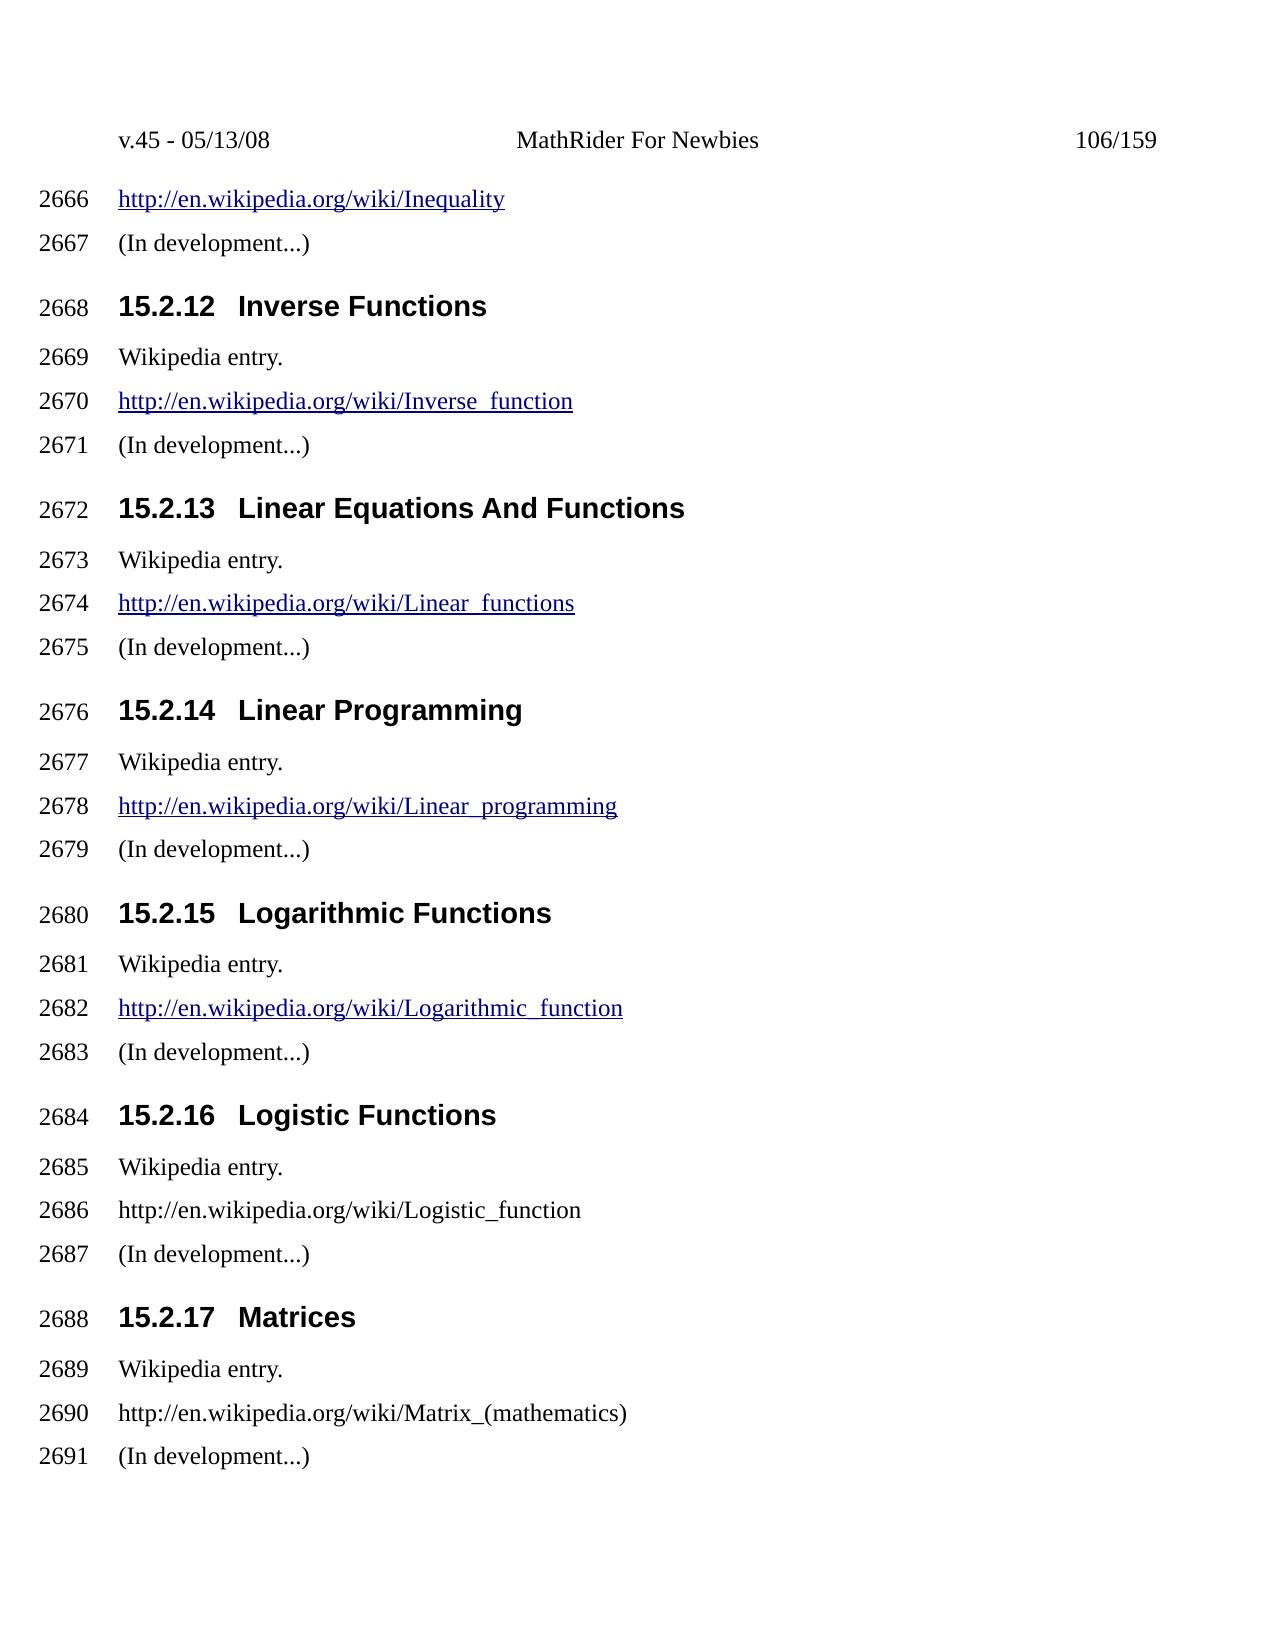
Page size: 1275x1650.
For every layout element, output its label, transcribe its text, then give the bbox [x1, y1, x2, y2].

subtitle Inverse Functions [118, 289, 1157, 322]
text (In development...) [118, 632, 1157, 661]
text (In development...) [118, 834, 1157, 863]
text http://en.wikipedia.org/wiki/Inverse_function [118, 386, 1157, 415]
text Wikipedia entry. [118, 1354, 1157, 1383]
text http://en.wikipedia.org/wiki/Logarithmic_function [118, 993, 1157, 1022]
text http://en.wikipedia.org/wiki/Linear_functions [118, 588, 1157, 617]
text (In development...) [118, 228, 1157, 256]
text (In development...) [118, 1239, 1157, 1268]
text http://en.wikipedia.org/wiki/Inequality [118, 184, 1157, 213]
text http://en.wikipedia.org/wiki/Matrix_(mathematics) [118, 1398, 1157, 1426]
subtitle Linear Equations And Functions [118, 491, 1157, 525]
text Wikipedia entry. [118, 342, 1157, 371]
text (In development...) [118, 430, 1157, 459]
text (In development...) [118, 1037, 1157, 1066]
text Wikipedia entry. [118, 545, 1157, 573]
text (In development...) [118, 1441, 1157, 1470]
subtitle Logistic Functions [118, 1098, 1157, 1132]
subtitle Linear Programming [118, 693, 1157, 727]
text http://en.wikipedia.org/wiki/Logistic_function [118, 1195, 1157, 1224]
text http://en.wikipedia.org/wiki/Linear_programming [118, 791, 1157, 819]
subtitle Matrices [118, 1300, 1157, 1334]
text Wikipedia entry. [118, 949, 1157, 978]
text Wikipedia entry. [118, 1152, 1157, 1180]
subtitle Logarithmic Functions [118, 896, 1157, 929]
text Wikipedia entry. [118, 747, 1157, 776]
